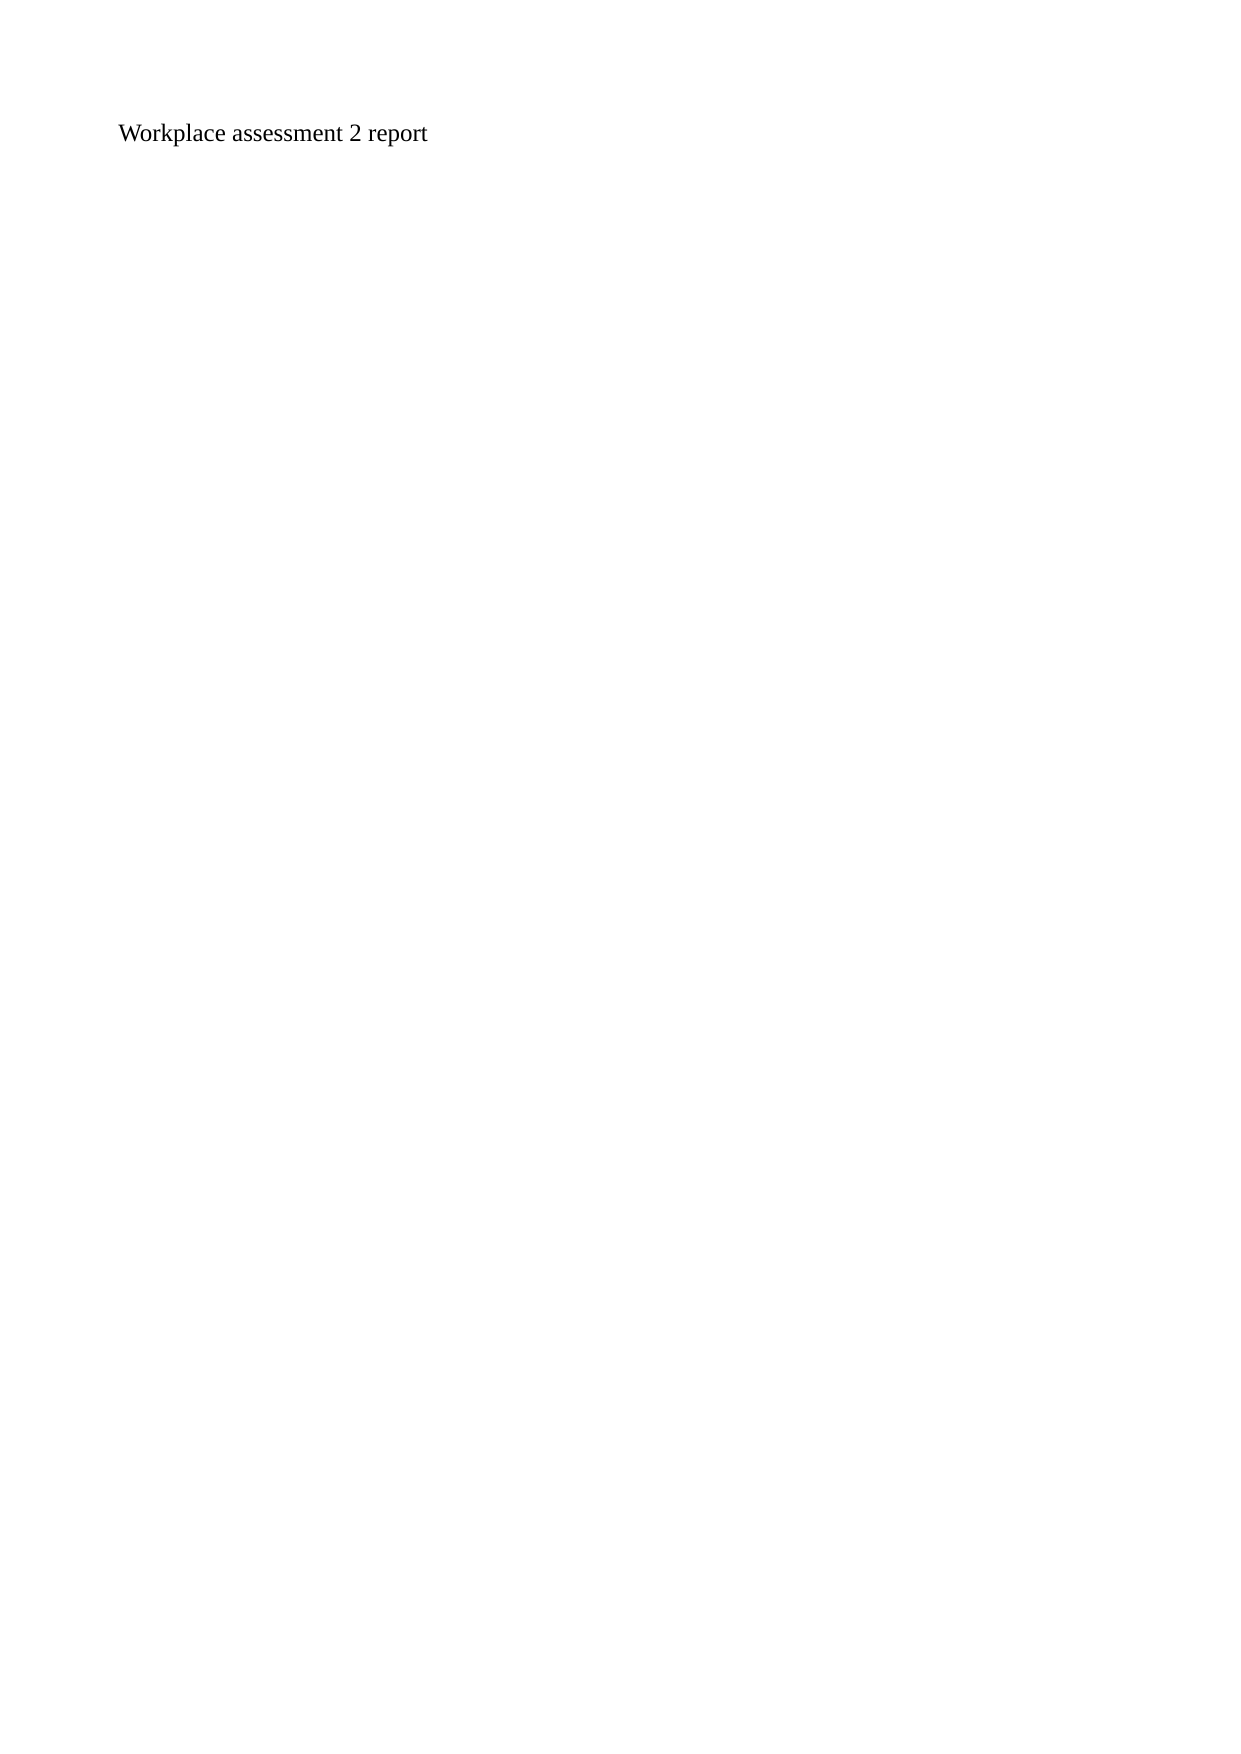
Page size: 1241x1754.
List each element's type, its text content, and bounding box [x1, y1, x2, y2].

text Workplace assessment 2 report [118, 118, 1122, 147]
